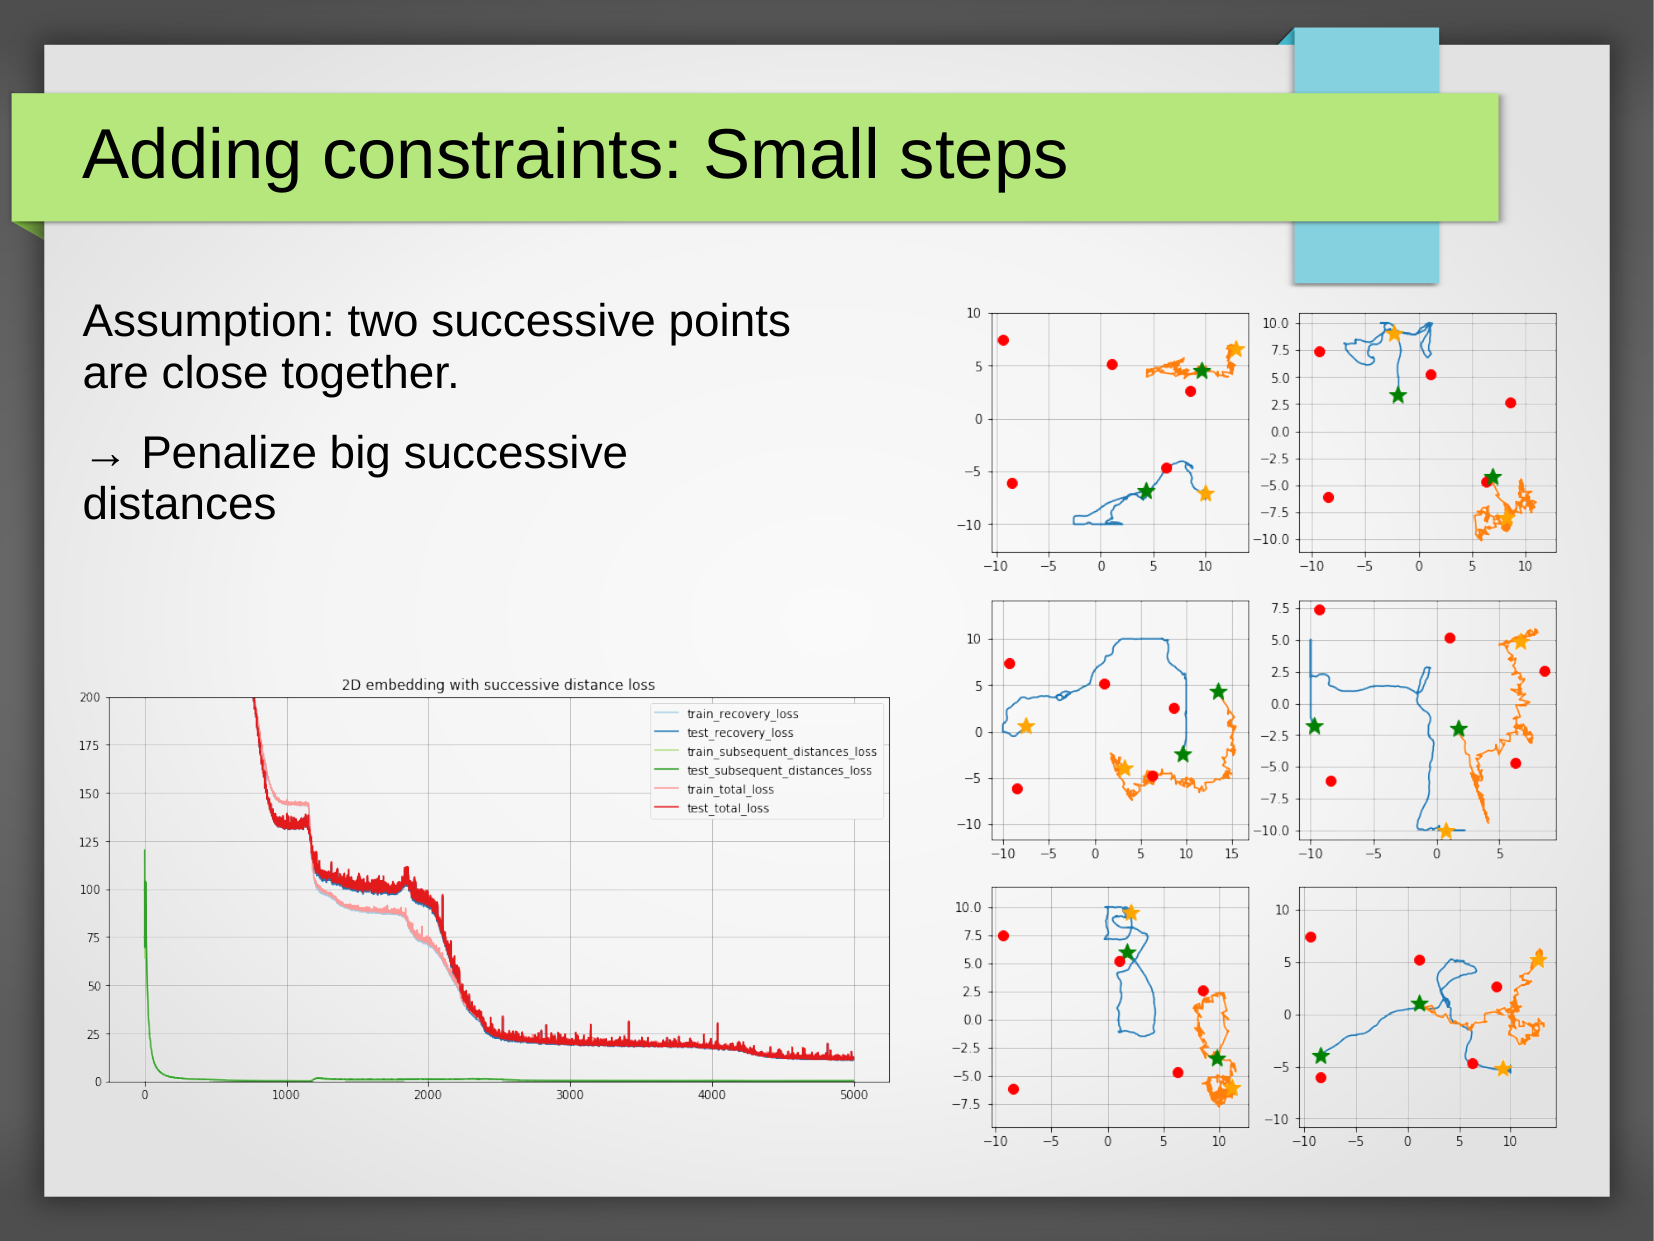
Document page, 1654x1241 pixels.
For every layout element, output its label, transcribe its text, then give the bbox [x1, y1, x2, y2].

title Adding constraints: Small steps [82, 94, 1264, 213]
picture [0, 0, 1654, 1241]
list Assumption: two successive points are close together. → Penalize big successive distances [82, 295, 809, 639]
